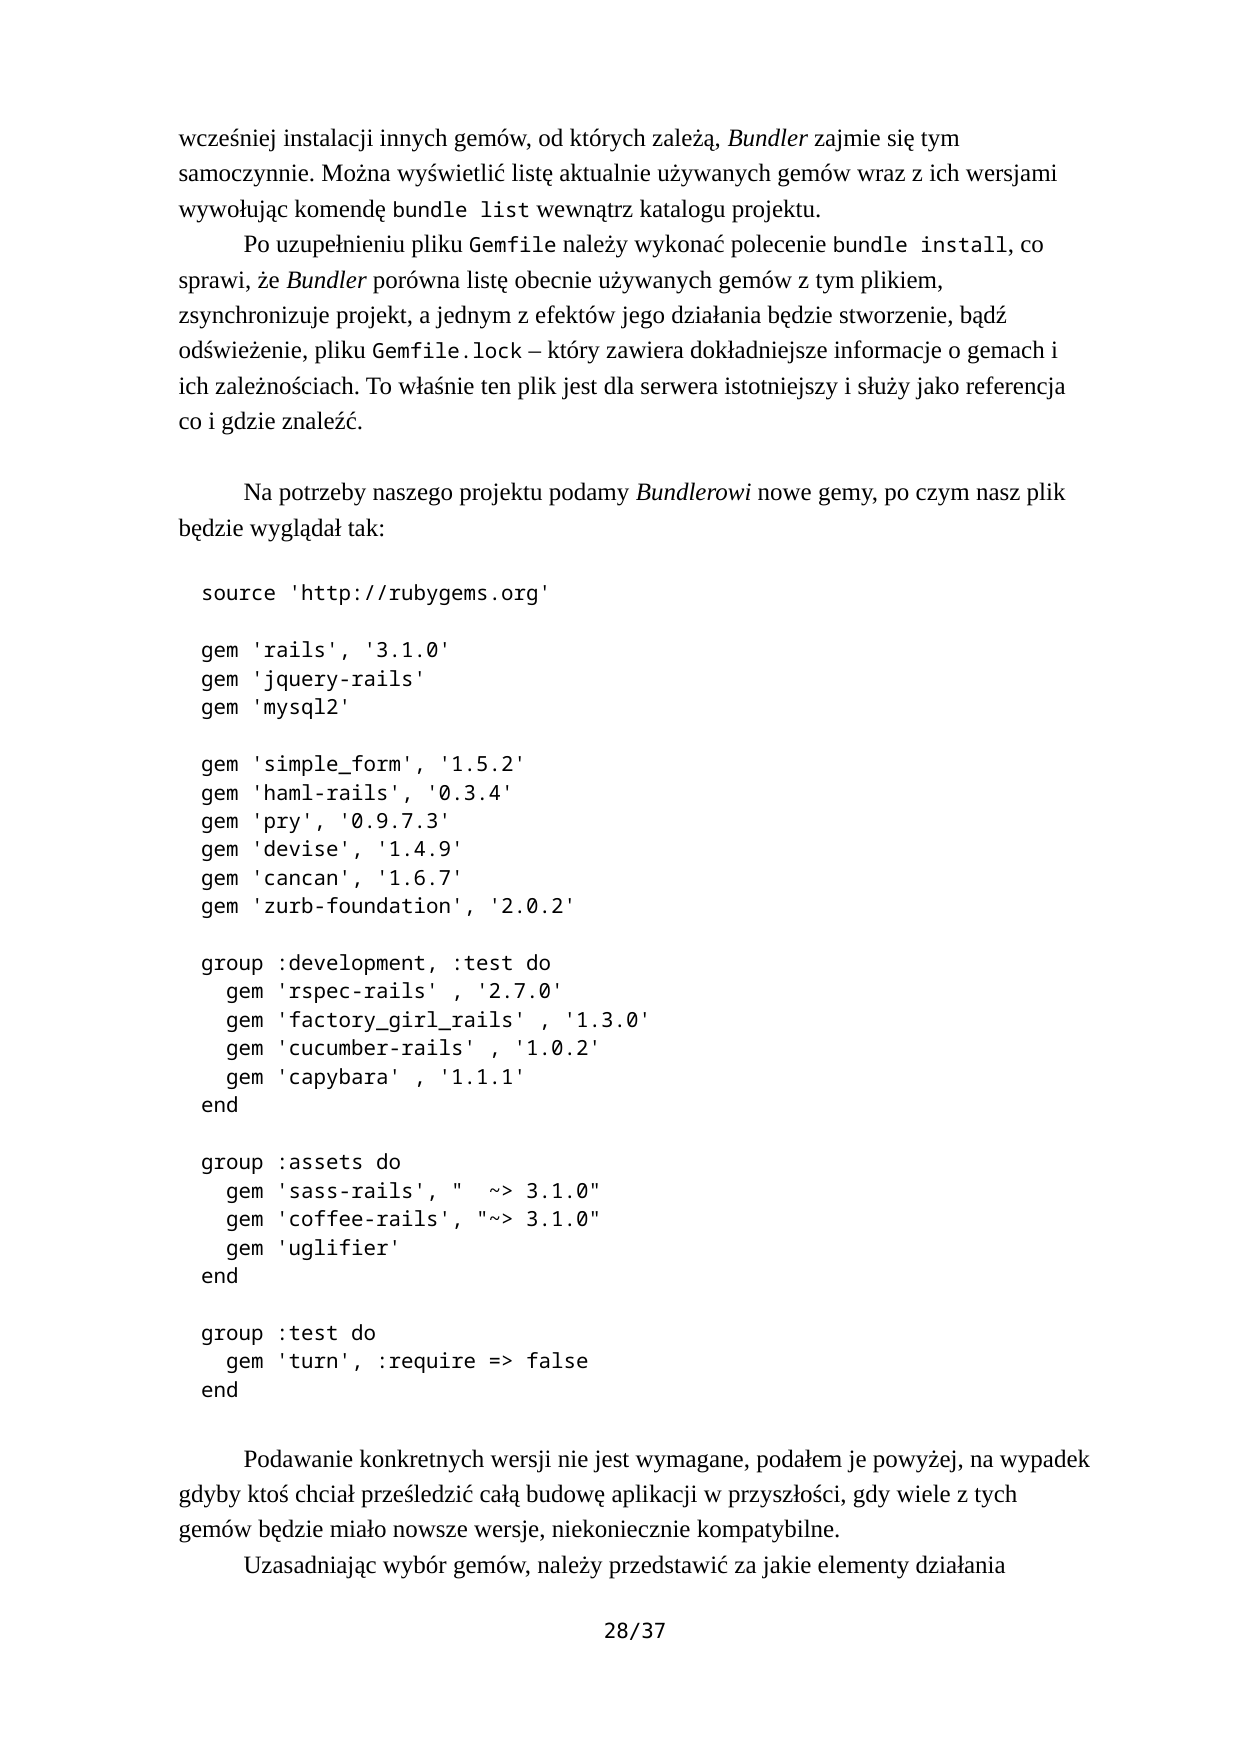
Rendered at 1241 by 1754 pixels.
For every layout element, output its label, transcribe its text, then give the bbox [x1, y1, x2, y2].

text Uzasadniając wybór gemów, należy przedstawić za jakie elementy działania [178, 1545, 1093, 1580]
text group :development, :test do [189, 948, 1093, 977]
text gem 'sass-rails', " ~> 3.1.0" [189, 1176, 1093, 1204]
text gem 'turn', :require => false [189, 1346, 1093, 1375]
text gem 'zurb-foundation', '2.0.2' [189, 891, 1093, 920]
text end [189, 1375, 1093, 1403]
text gem 'devise', '1.4.9' [189, 834, 1093, 863]
text gem 'cancan', '1.6.7' [189, 863, 1093, 891]
text group :assets do [189, 1147, 1093, 1176]
text wcześniej instalacji innych gemów, od których zależą, Bundler zajmie się tym samoczynnie. Można wyświetlić listę aktualnie używanych gemów wraz z ich wersjami wywołując komendę bundle list wewnątrz katalogu projektu. [178, 118, 1093, 224]
text Po uzupełnieniu pliku Gemfile należy wykonać polecenie bundle install, co sprawi, że Bundler porówna listę obecnie używanych gemów z tym plikiem, zsynchronizuje projekt, a jednym z efektów jego działania będzie stworzenie, bądź odświeżenie, pliku Gemfile.lock – który zawiera dokładniejsze informacje o gemach i ich zależnościach. To właśnie ten plik jest dla serwera istotniejszy i służy jako referencja co i gdzie znaleźć. [178, 224, 1093, 437]
text gem 'rails', '3.1.0' [189, 635, 1093, 664]
text gem 'factory_girl_rails' , '1.3.0' [189, 1005, 1093, 1033]
text Na potrzeby naszego projektu podamy Bundlerowi nowe gemy, po czym nasz plik będzie wyglądał tak: [178, 472, 1093, 543]
text gem 'capybara' , '1.1.1' [189, 1062, 1093, 1090]
text gem 'simple_form', '1.5.2' [189, 749, 1093, 778]
text gem 'cucumber-rails' , '1.0.2' [189, 1033, 1093, 1062]
text Podawanie konkretnych wersji nie jest wymagane, podałem je powyżej, na wypadek gdyby ktoś chciał prześledzić całą budowę aplikacji w przyszłości, gdy wiele z tych gemów będzie miało nowsze wersje, niekoniecznie kompatybilne. [178, 1439, 1093, 1545]
text gem 'mysql2' [189, 692, 1093, 721]
text gem 'uglifier' [189, 1233, 1093, 1261]
text gem 'jquery-rails' [189, 664, 1093, 692]
text source 'http://rubygems.org' [189, 578, 1093, 607]
text end [189, 1090, 1093, 1119]
text gem 'pry', '0.9.7.3' [189, 806, 1093, 834]
text gem 'haml-rails', '0.3.4' [189, 778, 1093, 806]
text group :test do [189, 1318, 1093, 1346]
text gem 'rspec-rails' , '2.7.0' [189, 977, 1093, 1005]
text gem 'coffee-rails', "~> 3.1.0" [189, 1204, 1093, 1233]
text end [189, 1261, 1093, 1289]
